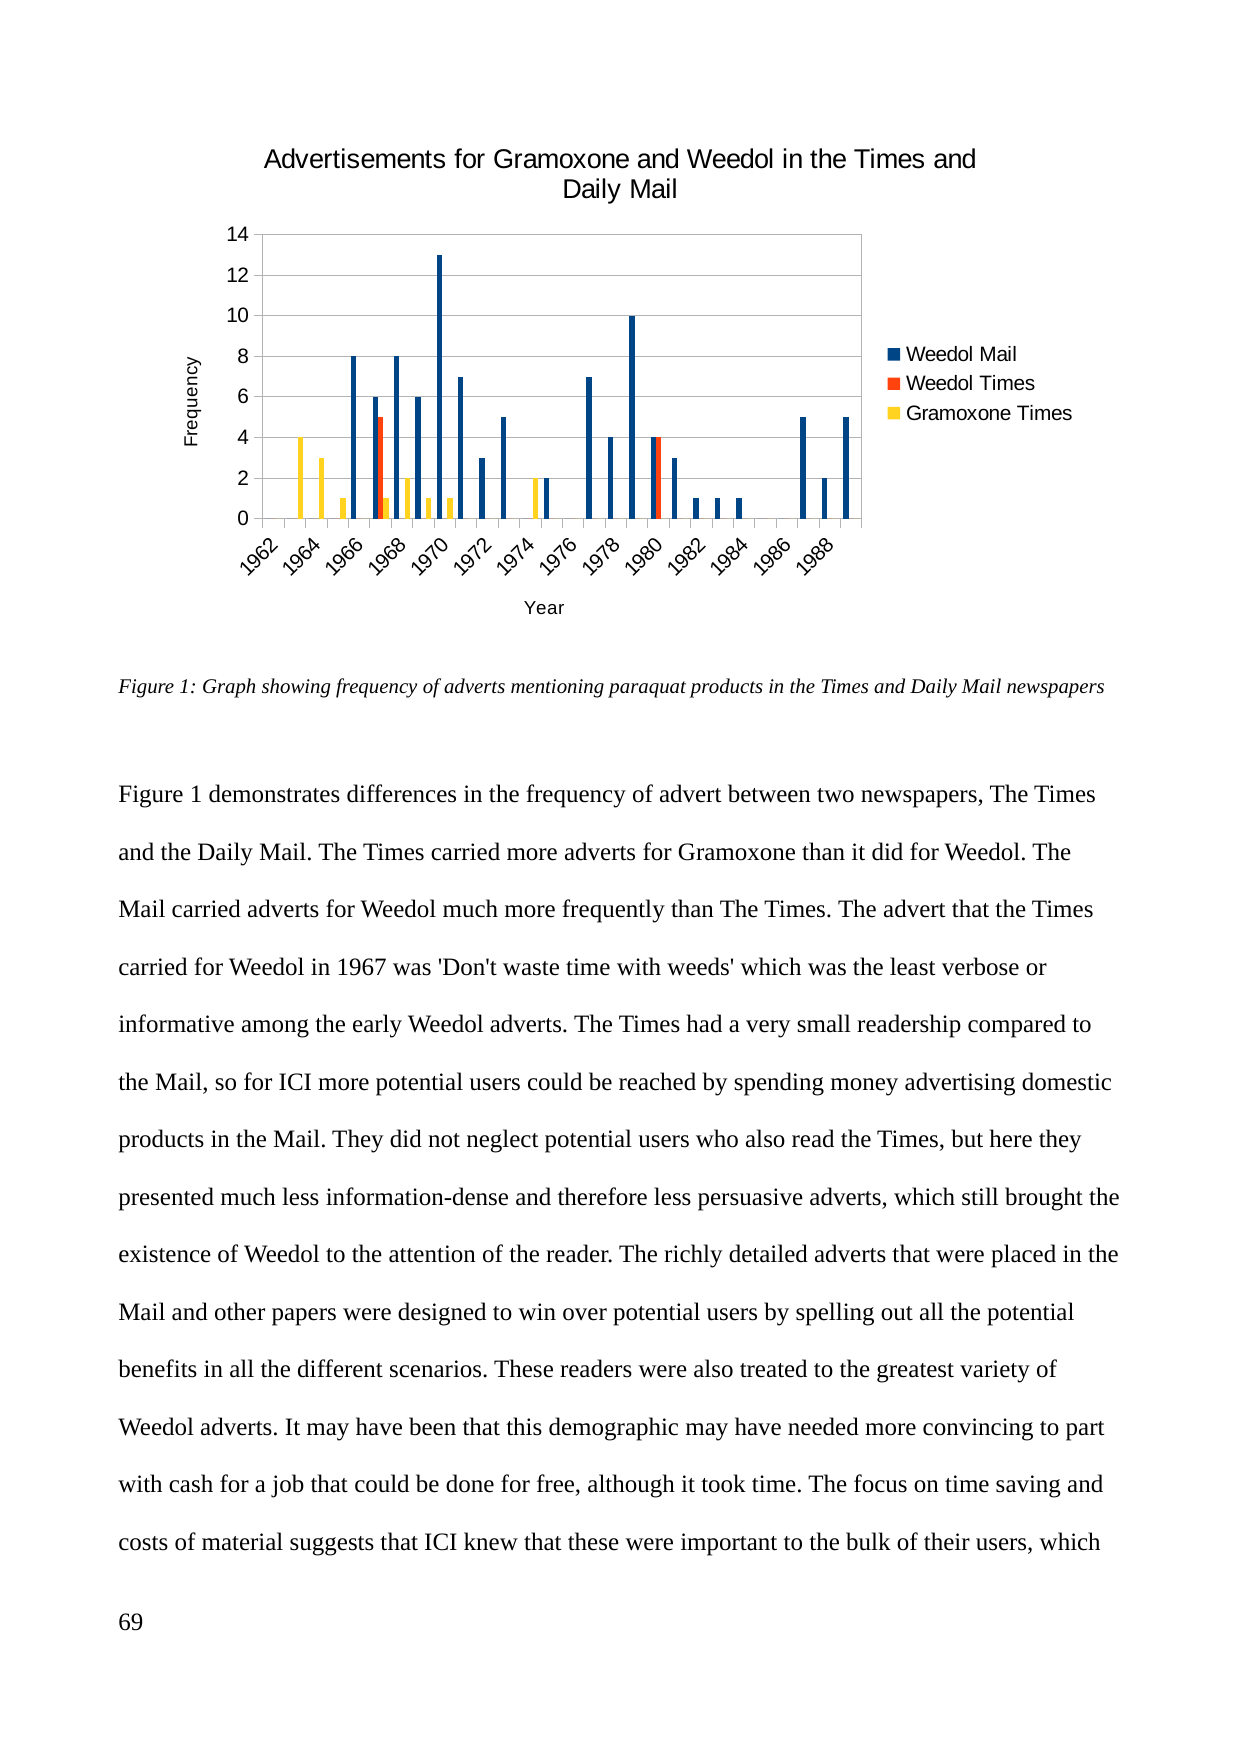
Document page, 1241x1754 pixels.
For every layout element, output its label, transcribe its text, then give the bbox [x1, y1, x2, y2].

text Figure 1: Graph showing frequency of adverts mentioning paraquat products in the Times and Daily Mail newspapers [118, 118, 1122, 698]
text Figure 1 demonstrates differences in the frequency of advert between two newspapers, The Times and the Daily Mail. The Times carried more adverts for Gramoxone than it did for Weedol. The Mail carried adverts for Weedol much more frequently than The Times. The advert that the Times carried for Weedol in 1967 was 'Don't waste time with weeds' which was the least verbose or informative among the early Weedol adverts. The Times had a very small readership compared to the Mail, so for ICI more potential users could be reached by spending money advertising domestic products in the Mail. They did not neglect potential users who also read the Times, but here they presented much less information-dense and therefore less persuasive adverts, which still brought the existence of Weedol to the attention of the reader. The richly detailed adverts that were placed in the Mail and other papers were designed to win over potential users by spelling out all the potential benefits in all the different scenarios. These readers were also treated to the greatest variety of Weedol adverts. It may have been that this demographic may have needed more convincing to part with cash for a job that could be done for free, although it took time. The focus on time saving and costs of material suggests that ICI knew that these were important to the bulk of their users, which [118, 779, 1122, 1556]
